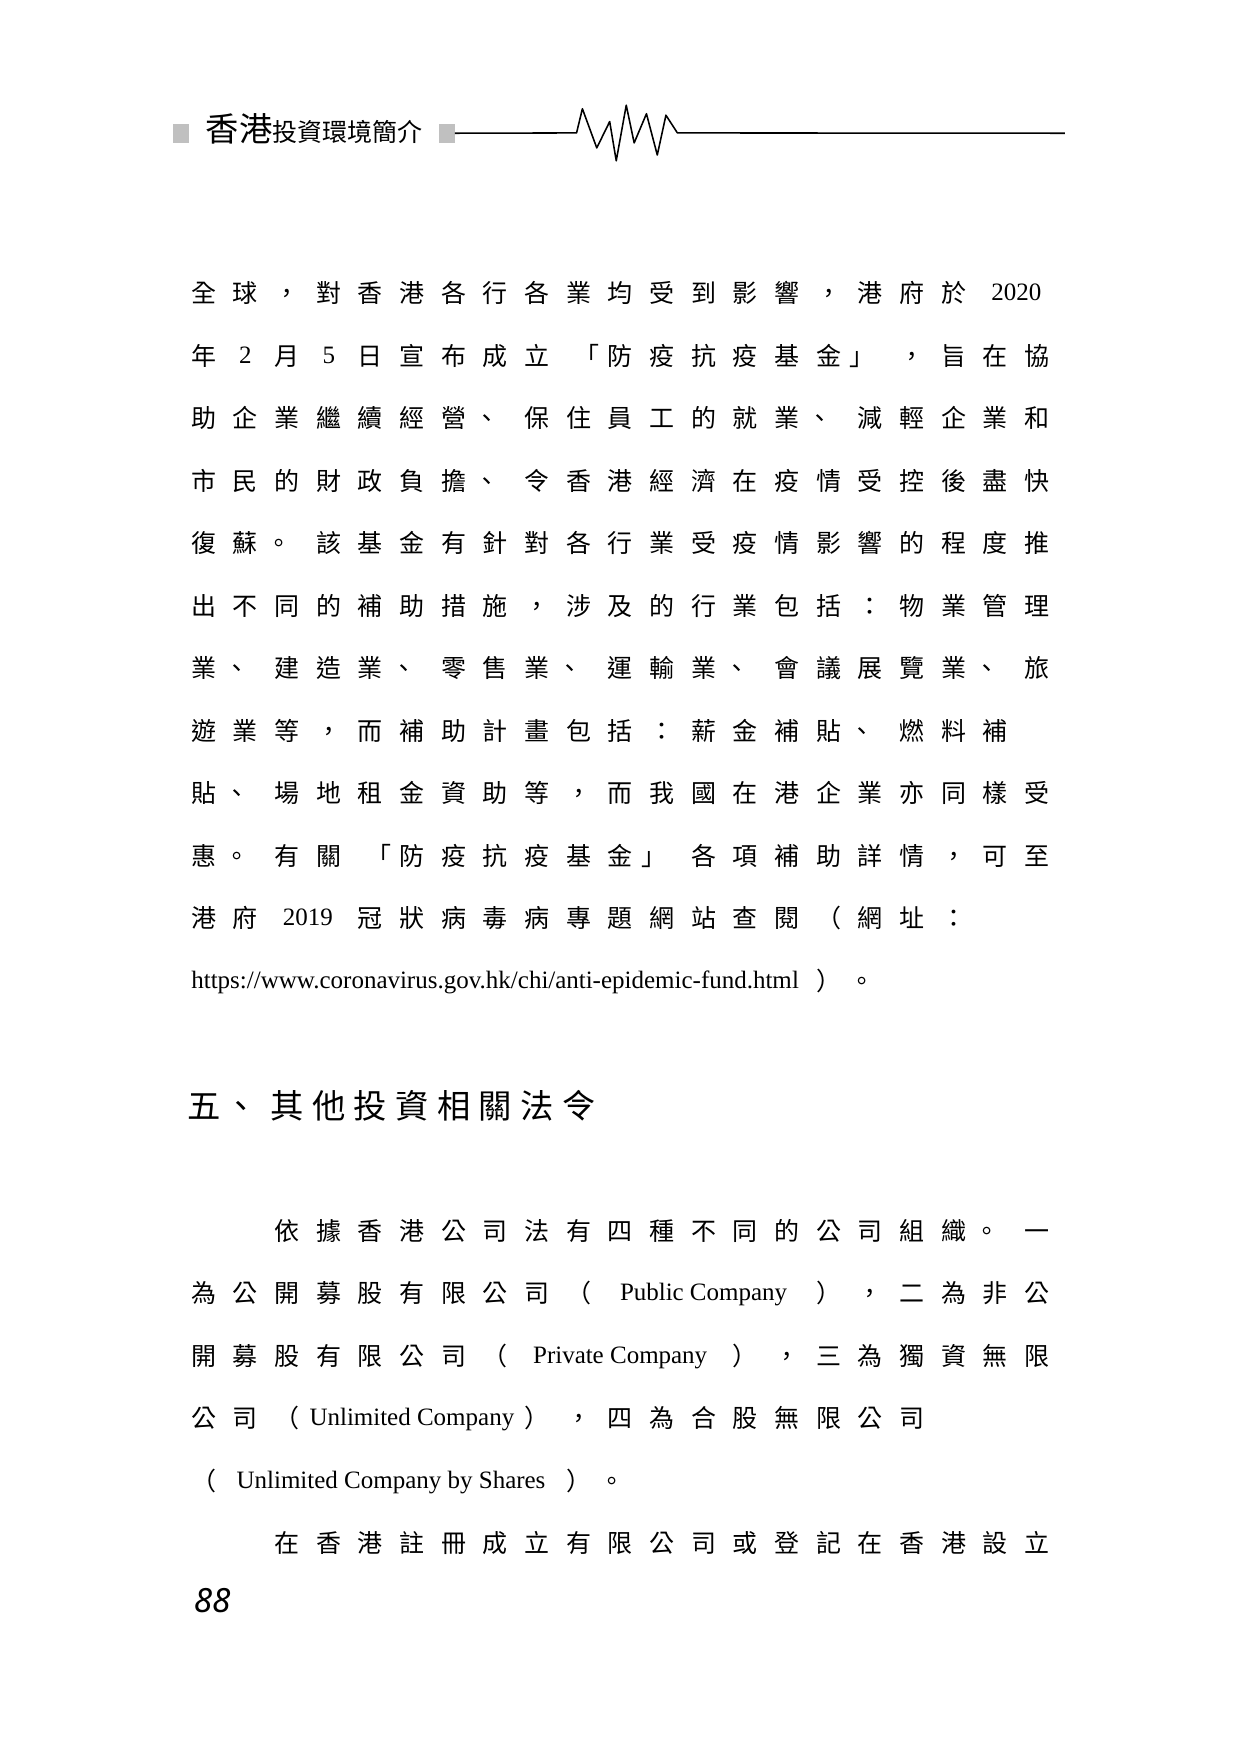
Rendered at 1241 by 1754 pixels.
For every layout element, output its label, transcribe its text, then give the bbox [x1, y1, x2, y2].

text 五、其他投資相關法令 [183, 1063, 1058, 1125]
text 全球，對香港各行各業均受到影響，港府於2020年2月5日宣布成立「防疫抗疫基金」，旨在協助企業繼續經營、保住員工的就業、減輕企業和市民的財政負擔、令香港經濟在疫情受控後盡快復蘇。該基金有針對各行業受疫情影響的程度推出不同的補助措施，涉及的行業包括：物業管理業、建造業、零售業、運輸業、會議展覽業、旅遊業等，而補助計畫包括：薪金補貼、燃料補貼、場地租金資助等，而我國在港企業亦同樣受惠。有關「防疫抗疫基金」各項補助詳情，可至港府2019冠狀病毒病專題網站查閱（網址：https://www.coronavirus.gov.hk/chi/anti-epidemic-fund.html）。 [183, 250, 1058, 1000]
text 在香港註冊成立有限公司或登記在香港設立 [183, 1500, 1058, 1563]
text 依據香港公司法有四種不同的公司組織。一為公開募股有限公司（Public Company），二為非公開募股有限公司（Private Company），三為獨資無限公司（Unlimited Company），四為合股無限公司（Unlimited Company by Shares）。 [183, 1188, 1058, 1500]
